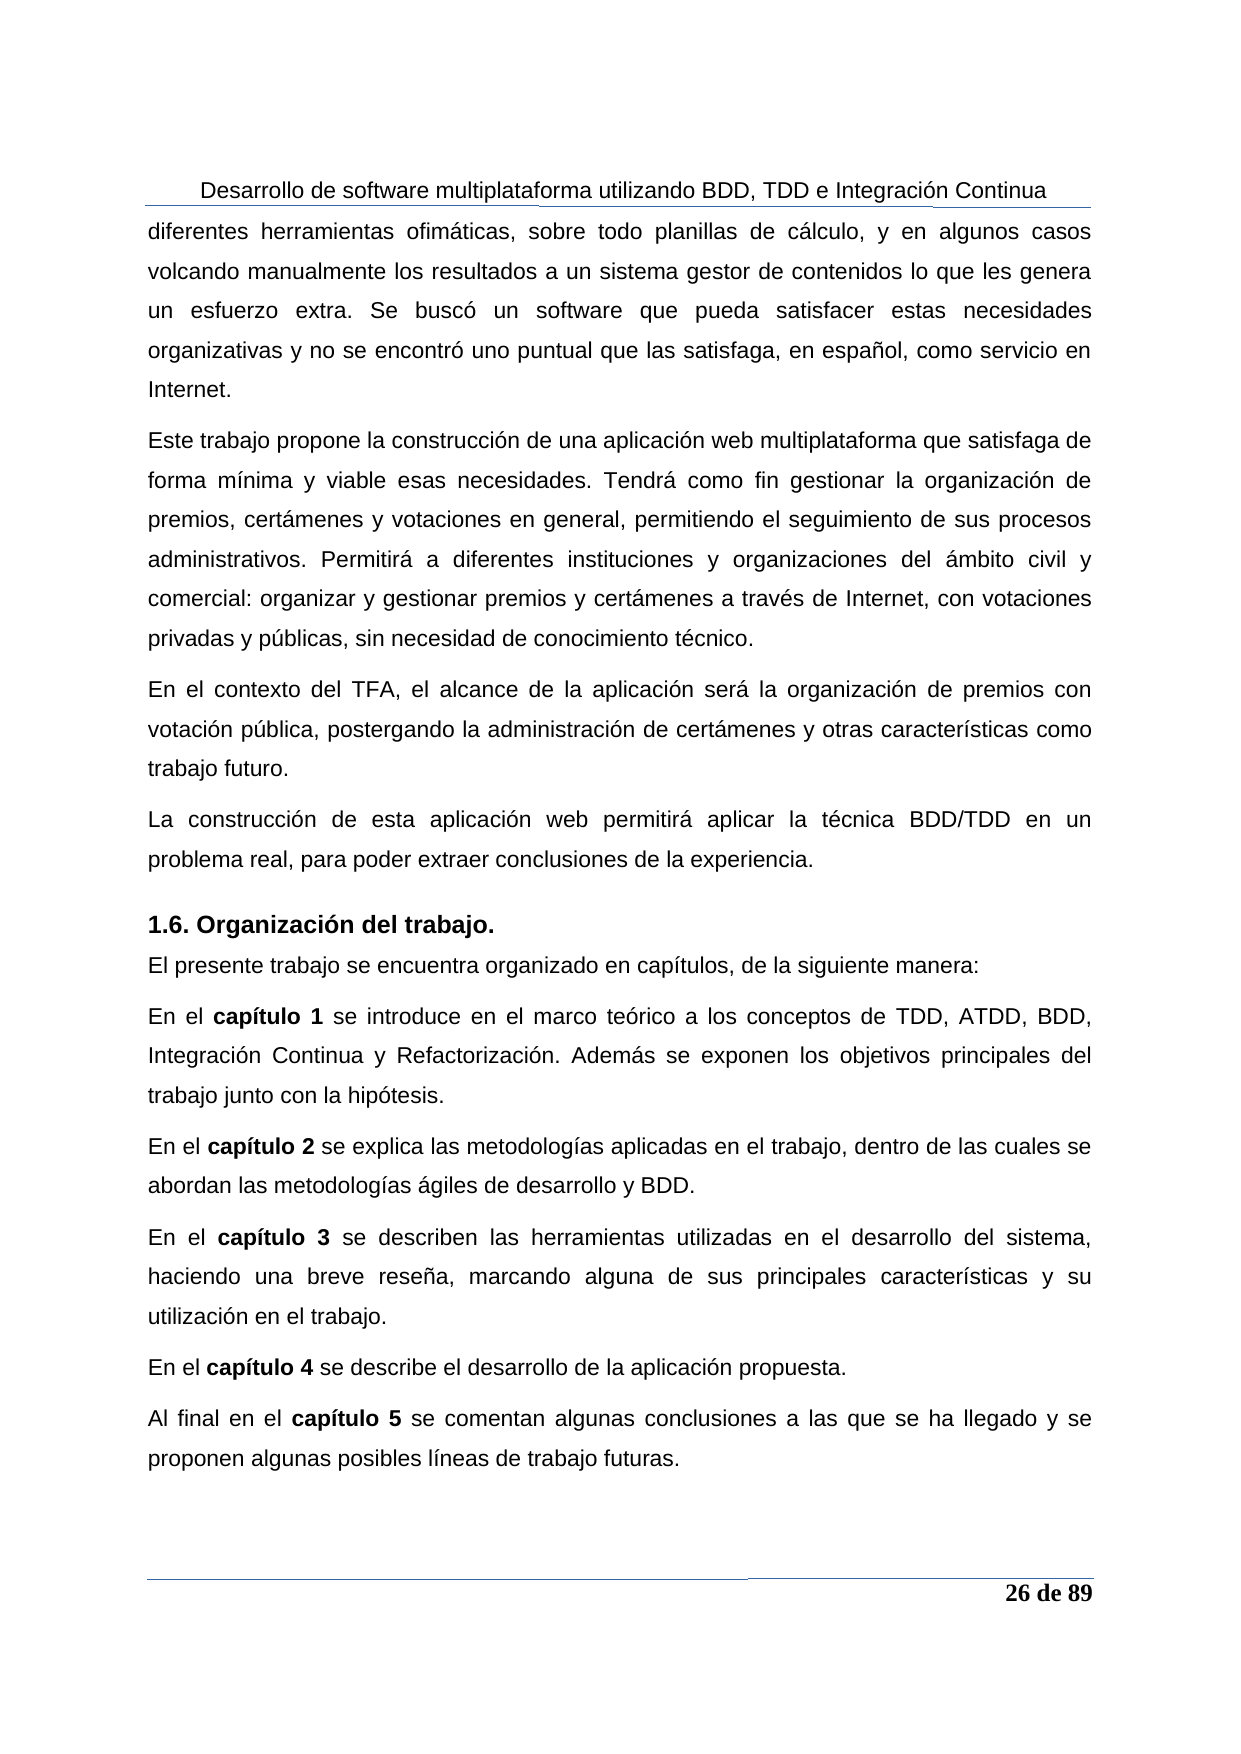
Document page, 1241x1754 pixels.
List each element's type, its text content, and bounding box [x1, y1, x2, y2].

text Al final en el capítulo 5 se comentan algunas conclusiones a las que se ha llegado y se proponen algunas posibles líneas de trabajo futuras. [148, 1405, 1093, 1471]
text En el capítulo 4 se describe el desarrollo de la aplicación propuesta. [148, 1354, 1093, 1380]
text En el capítulo 3 se describen las herramientas utilizadas en el desarrollo del sistema, haciendo una breve reseña, marcando alguna de sus principales características y su utilización en el trabajo. [148, 1224, 1093, 1329]
text diferentes herramientas ofimáticas, sobre todo planillas de cálculo, y en algunos casos volcando manualmente los resultados a un sistema gestor de contenidos lo que les genera un esfuerzo extra. Se buscó un software que pueda satisfacer estas necesidades organizativas y no se encontró uno puntual que las satisfaga, en español, como servicio en Internet. [148, 218, 1093, 403]
text El presente trabajo se encuentra organizado en capítulos, de la siguiente manera: [148, 952, 1093, 978]
subtitle 1.6. Organización del trabajo. [148, 910, 1093, 939]
text En el contexto del TFA, el alcance de la aplicación será la organización de premios con votación pública, postergando la administración de certámenes y otras características como trabajo futuro. [148, 676, 1093, 781]
text En el capítulo 2 se explica las metodologías aplicadas en el trabajo, dentro de las cuales se abordan las metodologías ágiles de desarrollo y BDD. [148, 1133, 1093, 1199]
text La construcción de esta aplicación web permitirá aplicar la técnica BDD/TDD en un problema real, para poder extraer conclusiones de la experiencia. [148, 806, 1093, 872]
text En el capítulo 1 se introduce en el marco teórico a los conceptos de TDD, ATDD, BDD, Integración Continua y Refactorización. Además se exponen los objetivos principales del trabajo junto con la hipótesis. [148, 1003, 1093, 1108]
text Este trabajo propone la construcción de una aplicación web multiplataforma que satisfaga de forma mínima y viable esas necesidades. Tendrá como fin gestionar la organización de premios, certámenes y votaciones en general, permitiendo el seguimiento de sus procesos administrativos. Permitirá a diferentes instituciones y organizaciones del ámbito civil y comercial: organizar y gestionar premios y certámenes a través de Internet, con votaciones privadas y públicas, sin necesidad de conocimiento técnico. [148, 427, 1093, 651]
